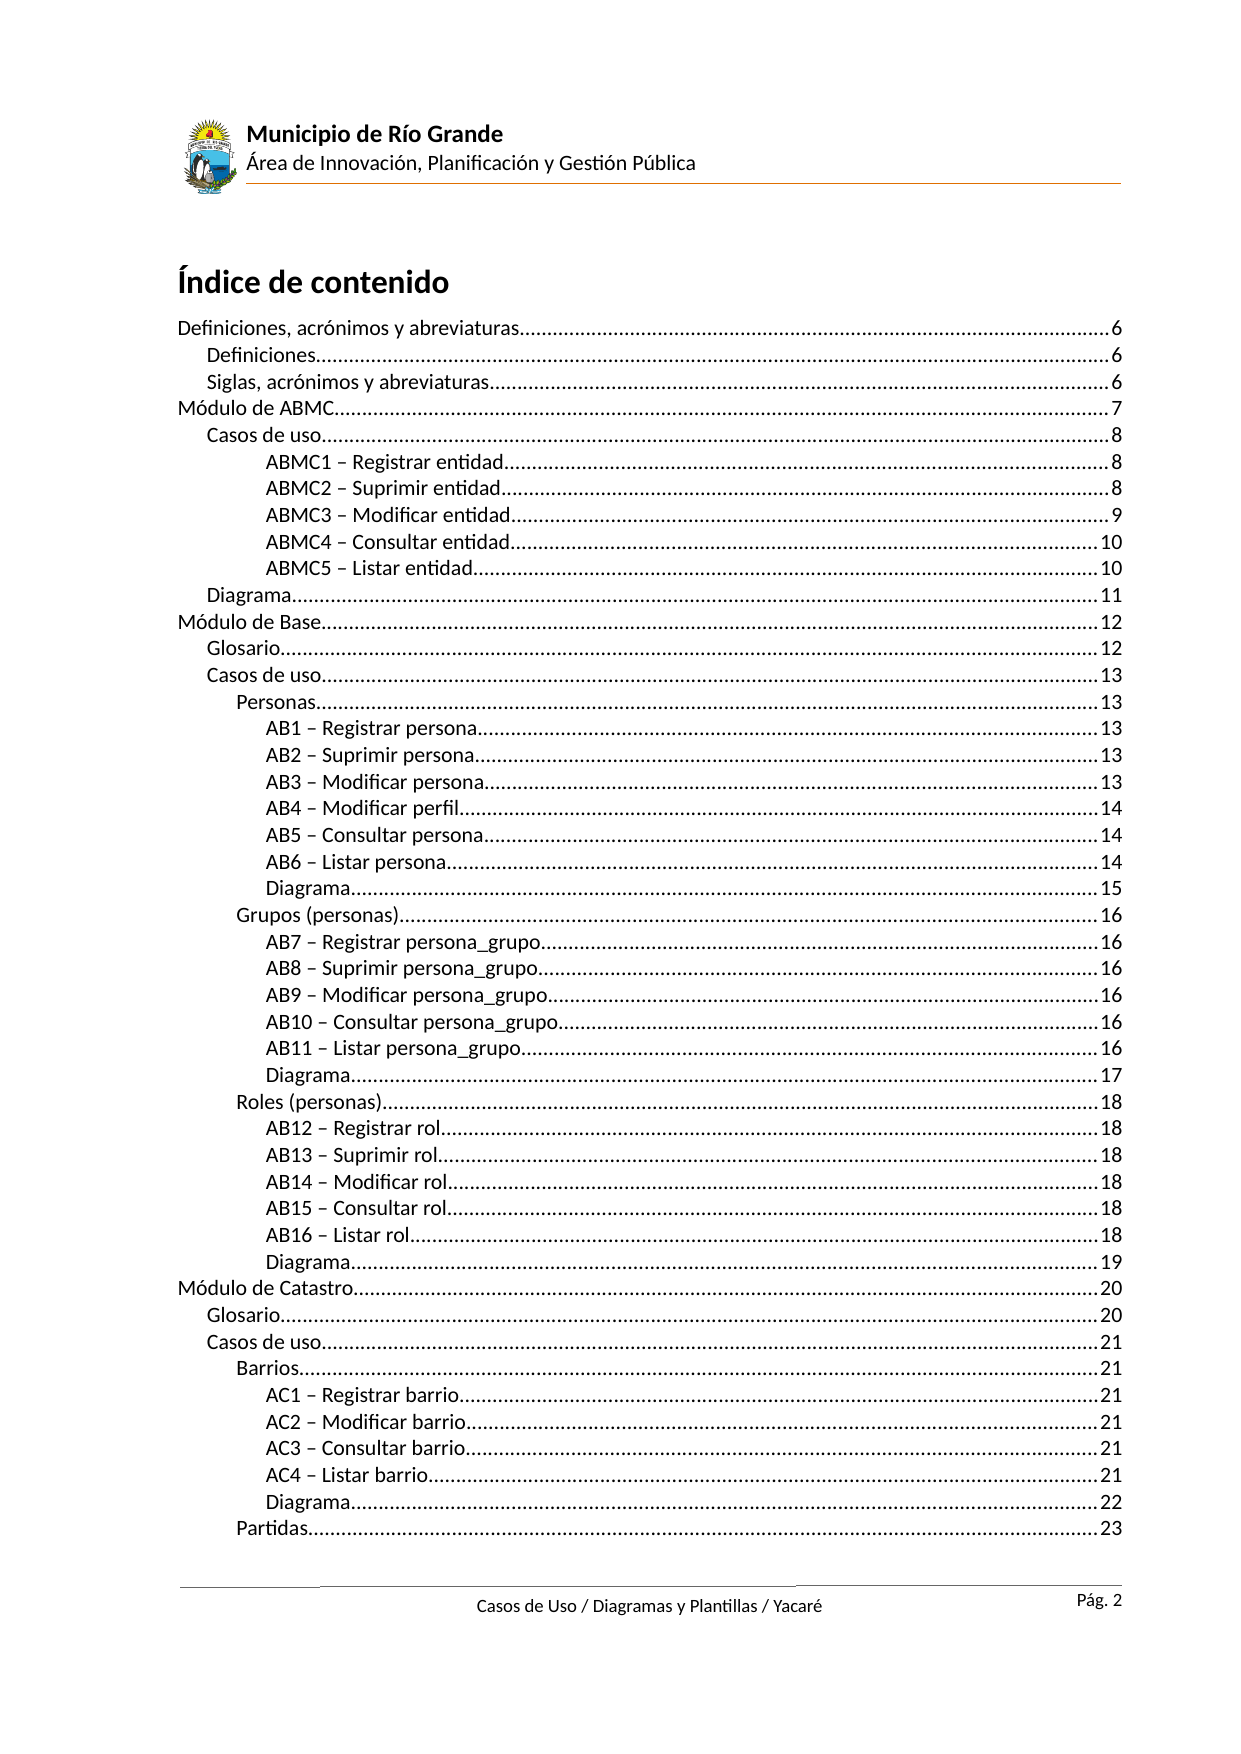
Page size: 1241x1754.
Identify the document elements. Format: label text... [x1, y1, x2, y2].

subtitle AC4 – Listar barrio 21 [266, 1461, 1122, 1488]
subtitle ABMC5 – Listar entidad 10 [266, 554, 1122, 581]
text Partidas 23 [236, 1514, 1122, 1541]
subtitle AB15 – Consultar rol 18 [266, 1194, 1122, 1221]
subtitle Diagrama 17 [266, 1061, 1122, 1088]
subtitle AB14 – Modificar rol 18 [266, 1168, 1122, 1194]
subtitle AB9 – Modificar persona_grupo 16 [266, 981, 1122, 1008]
subtitle AB3 – Modificar persona 13 [266, 768, 1122, 794]
subtitle ABMC1 – Registrar entidad 8 [266, 448, 1122, 474]
subtitle AC3 – Consultar barrio 21 [266, 1434, 1122, 1461]
text Módulo de Catastro 20 [177, 1274, 1122, 1301]
text Módulo de ABMC 7 [177, 394, 1122, 421]
subtitle AC2 – Modificar barrio 21 [266, 1408, 1122, 1434]
subtitle AB8 – Suprimir persona_grupo 16 [266, 954, 1122, 981]
text Casos de uso 21 [207, 1328, 1122, 1354]
subtitle ABMC3 – Modificar entidad 9 [266, 501, 1122, 528]
subtitle AB2 – Suprimir persona 13 [266, 741, 1122, 768]
text Grupos (personas) 16 [236, 901, 1122, 928]
subtitle Diagrama 15 [266, 874, 1122, 901]
subtitle AB7 – Registrar persona_grupo 16 [266, 928, 1122, 954]
subtitle AB5 – Consultar persona 14 [266, 821, 1122, 848]
subtitle AB1 – Registrar persona 13 [266, 714, 1122, 741]
text Casos de uso 8 [207, 421, 1122, 448]
text Definiciones, acrónimos y abreviaturas 6 [177, 314, 1122, 341]
subtitle ABMC2 – Suprimir entidad 8 [266, 474, 1122, 501]
text Diagrama 11 [207, 581, 1122, 608]
text Barrios 21 [236, 1354, 1122, 1381]
subtitle AB16 – Listar rol 18 [266, 1221, 1122, 1248]
subtitle AB12 – Registrar rol 18 [266, 1114, 1122, 1141]
subtitle AB13 – Suprimir rol 18 [266, 1141, 1122, 1168]
text Personas 13 [236, 688, 1122, 714]
subtitle ABMC4 – Consultar entidad 10 [266, 528, 1122, 554]
subtitle AC1 – Registrar barrio 21 [266, 1381, 1122, 1408]
text Definiciones 6 [207, 341, 1122, 368]
text Módulo de Base 12 [177, 608, 1122, 634]
text Roles (personas) 18 [236, 1088, 1122, 1114]
text Siglas, acrónimos y abreviaturas 6 [207, 368, 1122, 394]
subtitle Índice de contenido [177, 261, 1122, 302]
subtitle AB10 – Consultar persona_grupo 16 [266, 1008, 1122, 1034]
text Glosario 12 [207, 634, 1122, 661]
text Glosario 20 [207, 1301, 1122, 1328]
subtitle Diagrama 19 [266, 1248, 1122, 1274]
subtitle AB11 – Listar persona_grupo 16 [266, 1034, 1122, 1061]
subtitle AB6 – Listar persona 14 [266, 848, 1122, 874]
subtitle Diagrama 22 [266, 1488, 1122, 1514]
text Casos de uso 13 [207, 661, 1122, 688]
subtitle AB4 – Modificar perfil 14 [266, 794, 1122, 821]
